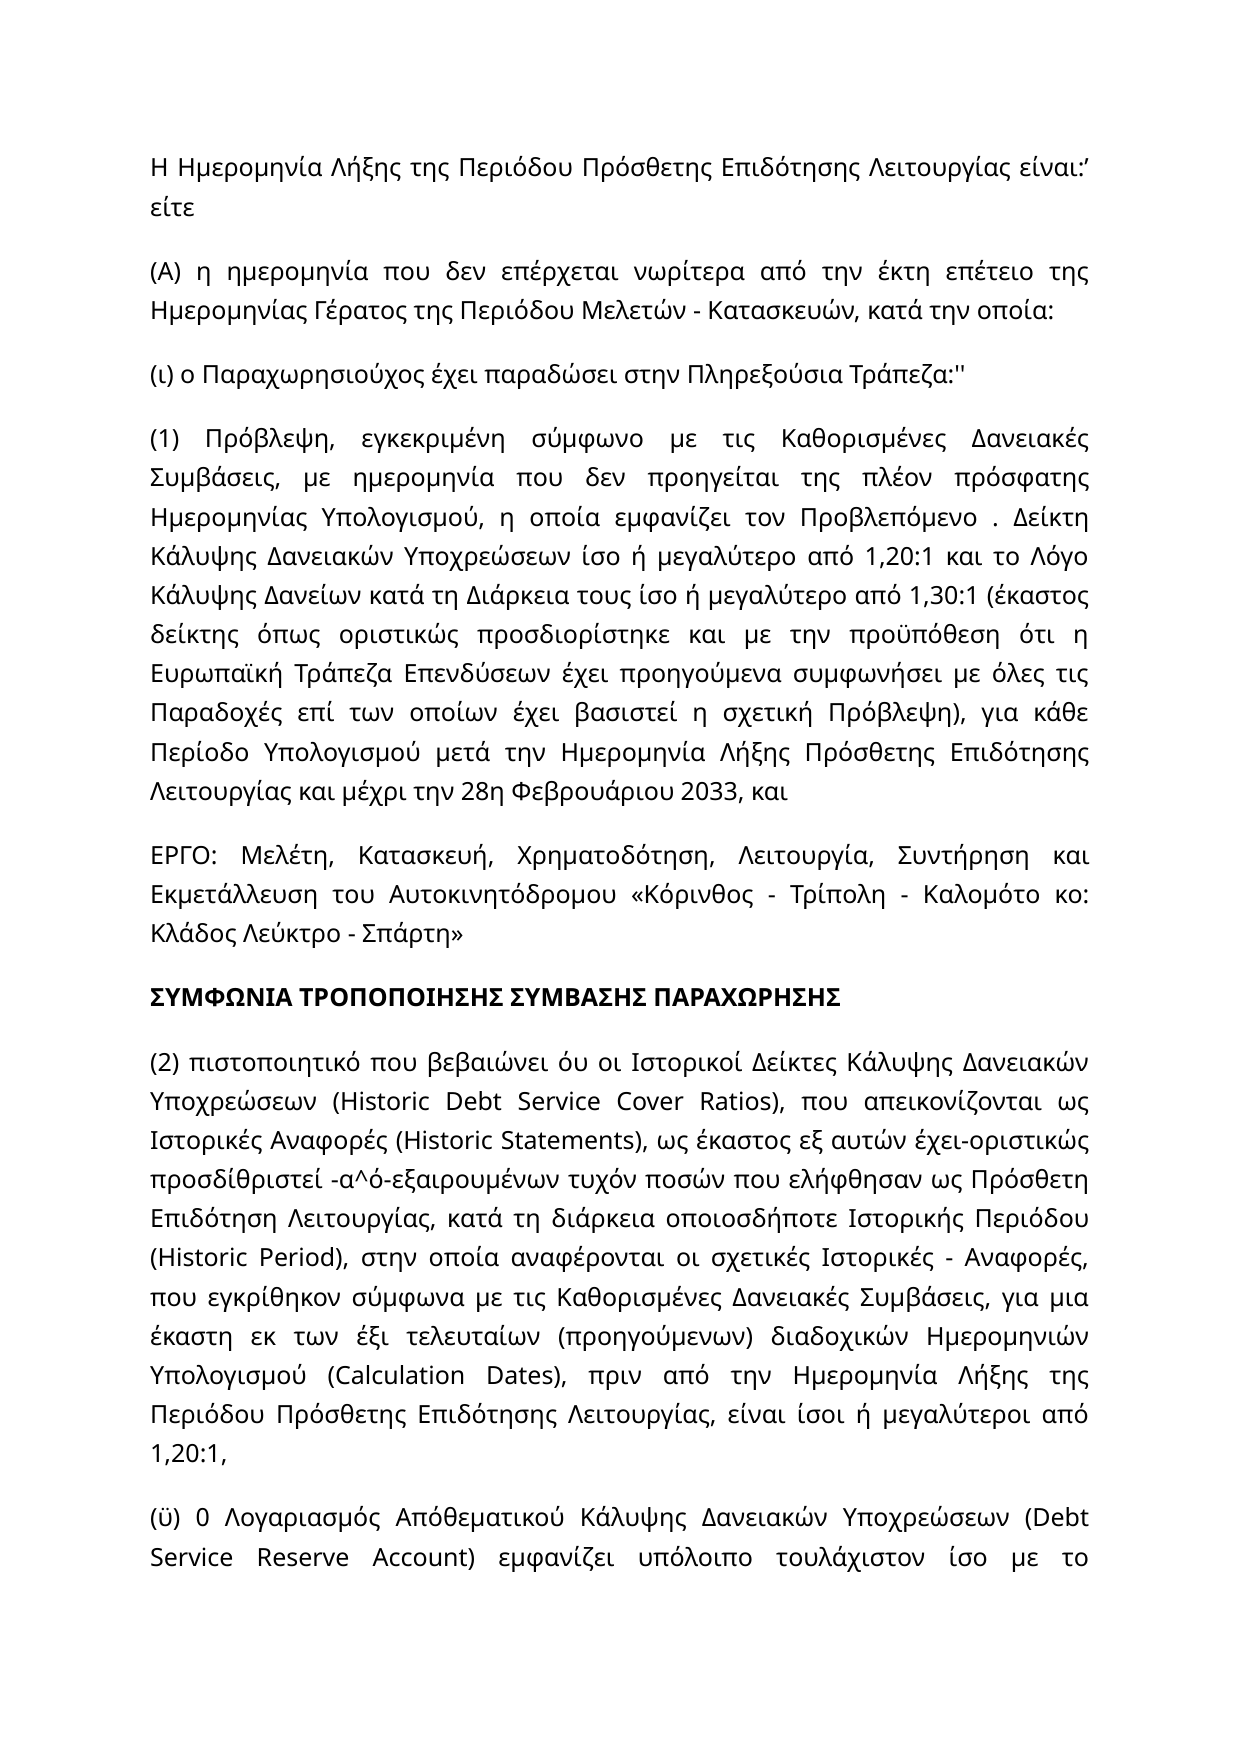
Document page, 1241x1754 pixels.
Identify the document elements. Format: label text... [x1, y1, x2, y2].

text (1) Πρόβλεψη, εγκεκριμένη σύμφωνο με τις Καθορισμένες Δανειακές Συμβάσεις, με ημερομηνία που δεν προηγείται της πλέον πρόσφατης Ημερομηνίας Υπολογισμού, η οποία εμφανίζει τον Προβλεπόμενο . Δείκτη Κάλυψης Δανειακών Υποχρεώσεων ίσο ή μεγαλύτερο από 1,20:1 και το Λόγο Κάλυψης Δανείων κατά τη Διάρκεια τους ίσο ή μεγαλύτερο από 1,30:1 (έκαστος δείκτης όπως οριστικώς προσδιορίστηκε και με την προϋπόθεση ότι η Ευρωπαϊκή Τράπεζα Επενδύσεων έχει προηγούμενα συμφωνήσει με όλες τις Παραδοχές επί των οποίων έχει βασιστεί η σχετική Πρόβλεψη), για κάθε Περίοδο Υπολογισμού μετά την Ημερομηνία Λήξης Πρόσθετης Επιδότησης Λειτουργίας και μέχρι την 28η Φεβρουάριου 2033, και [150, 421, 1090, 807]
text ΕΡΓΟ: Μελέτη, Κατασκευή, Χρηματοδότηση, Λειτουργία, Συντήρηση και Εκμετάλλευση του Αυτοκινητόδρομου «Κόρινθος - Τρίπολη - Καλομότο κο: Κλάδος Λεύκτρο - Σπάρτη» [150, 837, 1090, 950]
text (Α) η ημερομηνία που δεν επέρχεται νωρίτερα από την έκτη επέτειο της Ημερομηνίας Γέρατος της Περιόδου Μελετών - Κατασκευών, κατά την οποία: [150, 253, 1090, 327]
text (ι) ο Παραχωρησιούχος έχει παραδώσει στην Πληρεξούσια Τράπεζα:'' [150, 357, 1090, 391]
text ΣΥΜΦΩΝΙΑ ΤΡΟΠΟΠΟΙΗΣΗΣ ΣΥΜΒΑΣΗΣ ΠΑΡΑΧΩΡΗΣΗΣ [150, 980, 1090, 1014]
text (ϋ) 0 Λογαριασμός Απόθεματικού Κάλυψης Δανειακών Υποχρεώσεων (Debt Service Reserve Account) εμφανίζει υπόλοιπο τουλάχιστον ίσο με το [150, 1500, 1090, 1573]
text Η Ημερομηνία Λήξης της Περιόδου Πρόσθετης Επιδότησης Λειτουργίας είναι:’ είτε [150, 150, 1090, 223]
text (2) πιστοποιητικό που βεβαιώνει όυ οι Ιστορικοί Δείκτες Κάλυψης Δανειακών Υποχρεώσεων (Historic Debt Service Cover Ratios), που απεικονίζονται ως Ιστορικές Αναφορές (Historic Statements), ως έκαστος εξ αυτών έχει-οριστικώς προσδίθριστεί -α^ό-εξαιρουμένων τυχόν ποσών που ελήφθησαν ως Πρόσθετη Επιδότηση Λειτουργίας, κατά τη διάρκεια οποιοσδήποτε Ιστορικής Περιόδου (Historic Period), στην οποία αναφέρονται οι σχετικές Ιστορικές - Αναφορές, που εγκρίθηκον σύμφωνα με τις Καθορισμένες Δανειακές Συμβάσεις, για μια έκαστη εκ των έξι τελευταίων (προηγούμενων) διαδοχικών Ημερομηνιών Υπολογισμού (Calculation Dates), πριν από την Ημερομηνία Λήξης της Περιόδου Πρόσθετης Επιδότησης Λειτουργίας, είναι ίσοι ή μεγαλύτεροι από 1,20:1, [150, 1044, 1090, 1470]
